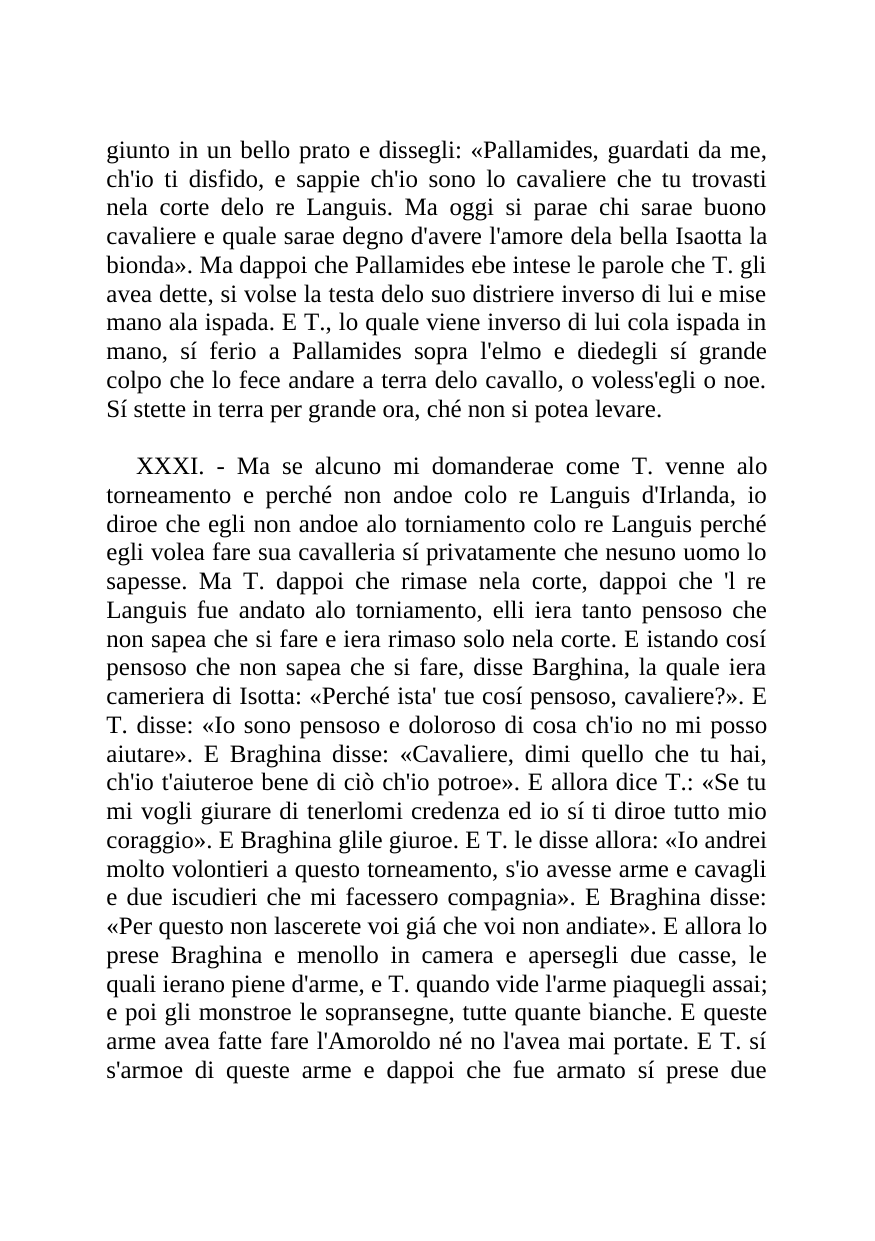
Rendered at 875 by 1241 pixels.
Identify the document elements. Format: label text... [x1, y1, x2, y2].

text XXXI. - Ma se alcuno mi domanderae come T. venne alo torneamento e perché non andoe colo re Languis d'Irlanda, io diroe che egli non andoe alo torniamento colo re Languis perché egli volea fare sua cavalleria sí privatamente che nesuno uomo lo sapesse. Ma T. dappoi che rimase nela corte, dappoi che 'l re Languis fue andato alo torniamento, elli iera tanto pensoso che non sapea che si fare e iera rimaso solo nela corte. E istando cosí pensoso che non sapea che si fare, disse Barghina, la quale iera cameriera di Isotta: «Perché ista' tue cosí pensoso, cavaliere?». E T. disse: «Io sono pensoso e doloroso di cosa ch'io no mi posso aiutare». E Braghina disse: «Cavaliere, dimi quello che tu hai, ch'io t'aiuteroe bene di ciò ch'io potroe». E allora dice T.: «Se tu mi vogli giurare di tenerlomi credenza ed io sí ti diroe tutto mio coraggio». E Braghina glile giuroe. E T. le disse allora: «Io andrei molto volontieri a questo torneamento, s'io avesse arme e cavagli e due iscudieri che mi facessero compagnia». E Braghina disse: «Per questo non lascerete voi giá che voi non andiate». E allora lo prese Braghina e menollo in camera e apersegli due casse, le quali ierano piene d'arme, e T. quando vide l'arme piaquegli assai; e poi gli monstroe le sopransegne, tutte quante bianche. E queste arme avea fatte fare l'Amoroldo né no l'avea mai portate. E T. sí s'armoe di queste arme e dappoi che fue armato sí prese due [106, 451, 768, 1084]
text giunto in un bello prato e dissegli: «Pallamides, guardati da me, ch'io ti disfido, e sappie ch'io sono lo cavaliere che tu trovasti nela corte delo re Languis. Ma oggi si parae chi sarae buono cavaliere e quale sarae degno d'avere l'amore dela bella Isaotta la bionda». Ma dappoi che Pallamides ebe intese le parole che T. gli avea dette, si volse la testa delo suo distriere inverso di lui e mise mano ala ispada. E T., lo quale viene inverso di lui cola ispada in mano, sí ferio a Pallamides sopra l'elmo e diedegli sí grande colpo che lo fece andare a terra delo cavallo, o voless'egli o noe. Sí stette in terra per grande ora, ché non si potea levare. [106, 135, 768, 422]
